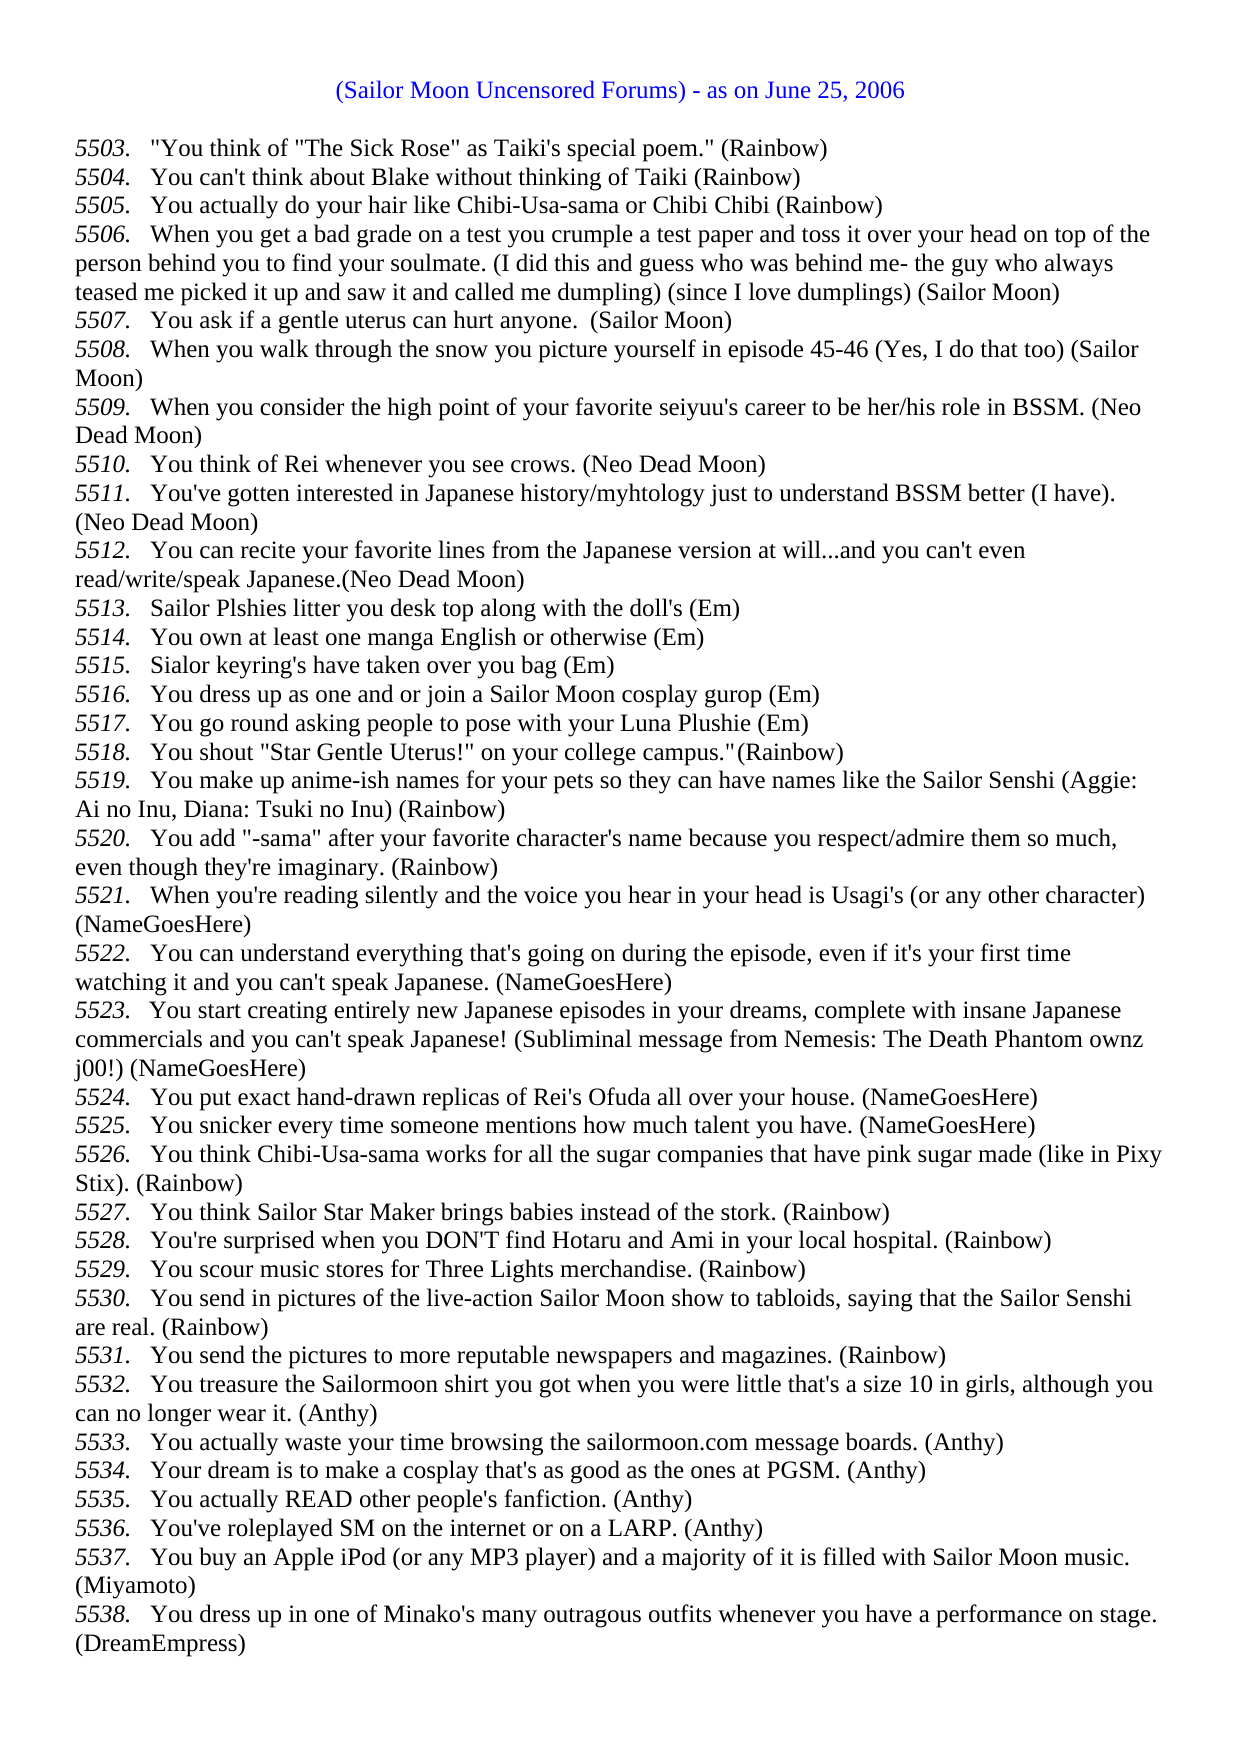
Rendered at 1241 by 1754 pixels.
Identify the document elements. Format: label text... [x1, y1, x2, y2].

list Sialor keyring's have taken over you bag (Em) [75, 650, 1165, 679]
list You put exact hand-drawn replicas of Rei's Ofuda all over your house. (NameGoesHere) [75, 1082, 1165, 1110]
text (Sailor Moon Uncensored Forums) - as on June 25, 2006 [75, 75, 1165, 104]
list Sailor Plshies litter you desk top along with the doll's (Em) [75, 593, 1165, 622]
list You dress up in one of Minako's many outragous outfits whenever you have a performance on stage. (DreamEmpress) [75, 1599, 1165, 1657]
list You think Chibi-Usa-sama works for all the sugar companies that have pink sugar made (like in Pixy Stix). (Rainbow) [75, 1139, 1165, 1197]
list You actually do your hair like Chibi-Usa-sama or Chibi Chibi (Rainbow) [75, 190, 1165, 219]
list You make up anime-ish names for your pets so they can have names like the Sailor Senshi (Aggie: Ai no Inu, Diana: Tsuki no Inu) (Rainbow) [75, 765, 1165, 823]
list You think of Rei whenever you see crows. (Neo Dead Moon) [75, 449, 1165, 478]
list You actually waste your time browsing the sailormoon.com message boards. (Anthy) [75, 1427, 1165, 1455]
list Your dream is to make a cosplay that's as good as the ones at PGSM. (Anthy) [75, 1455, 1165, 1484]
list When you get a bad grade on a test you crumple a test paper and toss it over your head on top of the person behind you to find your soulmate. (I did this and guess who was behind me- the guy who always teased me picked it up and saw it and called me dumpling) (since I love dumplings) (Sailor Moon) [75, 219, 1165, 305]
list You've gotten interested in Japanese history/myhtology just to understand BSSM better (I have). (Neo Dead Moon) [75, 478, 1165, 535]
list You start creating entirely new Japanese episodes in your dreams, complete with insane Japanese commercials and you can't speak Japanese! (Subliminal message from Nemesis: The Death Phantom ownz j00!) (NameGoesHere) [75, 995, 1165, 1082]
list You shout "Star Gentle Uterus!" on your college campus." (Rainbow) [75, 737, 1165, 765]
list When you walk through the snow you picture yourself in episode 45-46 (Yes, I do that too) (Sailor Moon) [75, 334, 1165, 392]
list You add "-sama" after your favorite character's name because you respect/admire them so much, even though they're imaginary. (Rainbow) [75, 823, 1165, 880]
list You send the pictures to more reputable newspapers and magazines. (Rainbow) [75, 1340, 1165, 1369]
list You snicker every time someone mentions how much talent you have. (NameGoesHere) [75, 1110, 1165, 1139]
list You think Sailor Star Maker brings babies instead of the stork. (Rainbow) [75, 1197, 1165, 1225]
list You can recite your favorite lines from the Japanese version at will...and you can't even read/write/speak Japanese.(Neo Dead Moon) [75, 535, 1165, 593]
list You actually READ other people's fanfiction. (Anthy) [75, 1484, 1165, 1513]
list You've roleplayed SM on the internet or on a LARP. (Anthy) [75, 1513, 1165, 1542]
list You own at least one manga English or otherwise (Em) [75, 622, 1165, 650]
list You buy an Apple iPod (or any MP3 player) and a majority of it is filled with Sailor Moon music. (Miyamoto) [75, 1542, 1165, 1599]
list You scour music stores for Three Lights merchandise. (Rainbow) [75, 1254, 1165, 1283]
list You can understand everything that's going on during the episode, even if it's your first time watching it and you can't speak Japanese. (NameGoesHere) [75, 938, 1165, 995]
list When you're reading silently and the voice you hear in your head is Usagi's (or any other character) (NameGoesHere) [75, 880, 1165, 938]
list You dress up as one and or join a Sailor Moon cosplay gurop (Em) [75, 679, 1165, 708]
list You're surprised when you DON'T find Hotaru and Ami in your local hospital. (Rainbow) [75, 1225, 1165, 1254]
list You go round asking people to pose with your Luna Plushie (Em) [75, 708, 1165, 737]
list When you consider the high point of your favorite seiyuu's career to be her/his role in BSSM. (Neo Dead Moon) [75, 392, 1165, 449]
list "You think of "The Sick Rose" as Taiki's special poem." (Rainbow) [75, 133, 1165, 162]
list You treasure the Sailormoon shirt you got when you were little that's a size 10 in girls, although you can no longer wear it. (Anthy) [75, 1369, 1165, 1427]
list You ask if a gentle uterus can hurt anyone. (Sailor Moon) [75, 305, 1165, 334]
list You send in pictures of the live-action Sailor Moon show to tabloids, saying that the Sailor Senshi are real. (Rainbow) [75, 1283, 1165, 1340]
list You can't think about Blake without thinking of Taiki (Rainbow) [75, 162, 1165, 190]
